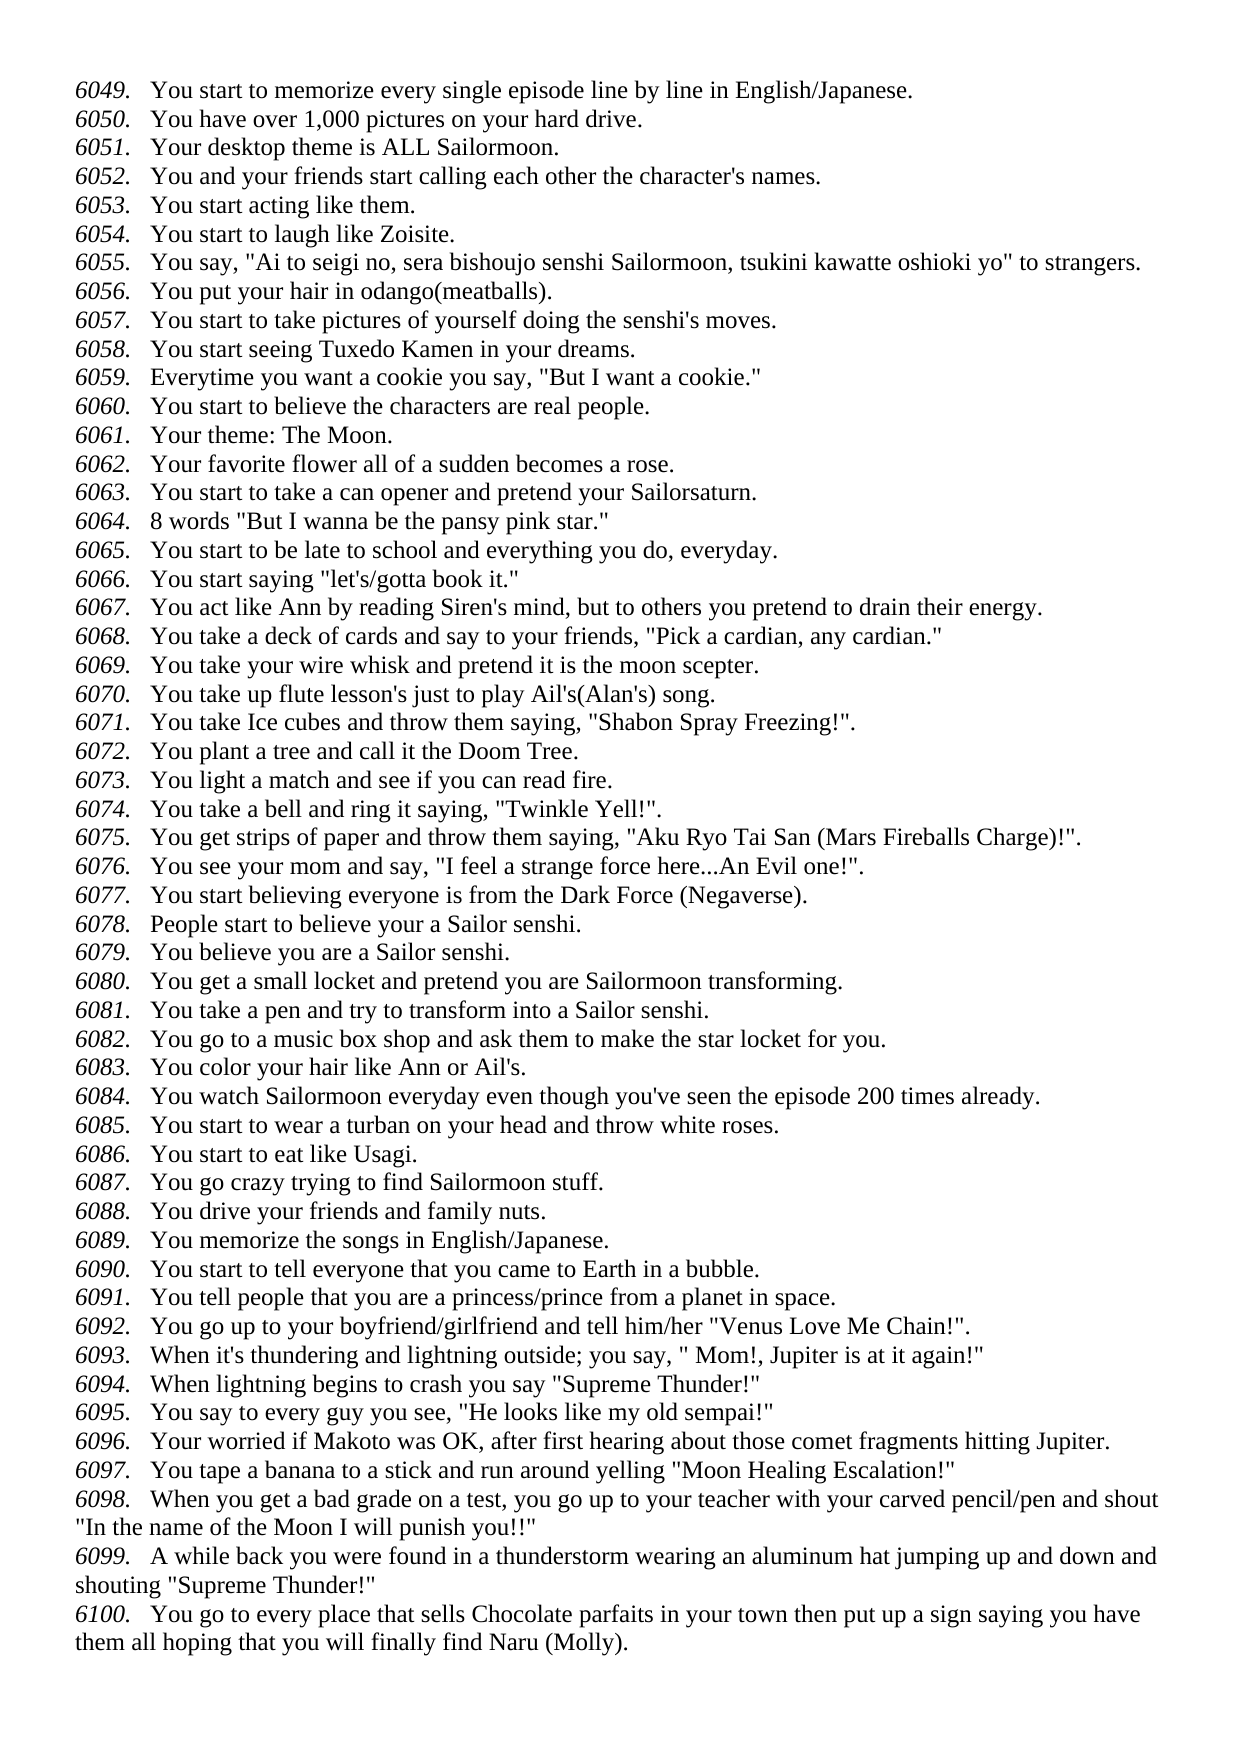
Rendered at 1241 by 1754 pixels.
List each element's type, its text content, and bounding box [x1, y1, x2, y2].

list When you get a bad grade on a test, you go up to your teacher with your carved pencil/pen and shout "In the name of the Moon I will punish you!!" [75, 1484, 1165, 1541]
list You start to memorize every single episode line by line in English/Japanese. [75, 75, 1165, 104]
list You start to tell everyone that you came to Earth in a bubble. [75, 1254, 1165, 1282]
list You start acting like them. [75, 190, 1165, 219]
list When it's thundering and lightning outside; you say, " Mom!, Jupiter is at it again!" [75, 1340, 1165, 1369]
list You watch Sailormoon everyday even though you've seen the episode 200 times already. [75, 1081, 1165, 1110]
list When lightning begins to crash you say "Supreme Thunder!" [75, 1369, 1165, 1397]
list You say, "Ai to seigi no, sera bishoujo senshi Sailormoon, tsukini kawatte oshioki yo" to strangers. [75, 247, 1165, 276]
list You start to take pictures of yourself doing the senshi's moves. [75, 305, 1165, 334]
list You go to every place that sells Chocolate parfaits in your town then put up a sign saying you have them all hoping that you will finally find Naru (Molly). [75, 1599, 1165, 1656]
list You color your hair like Ann or Ail's. [75, 1052, 1165, 1081]
list You take up flute lesson's just to play Ail's(Alan's) song. [75, 679, 1165, 707]
list You go up to your boyfriend/girlfriend and tell him/her "Venus Love Me Chain!". [75, 1311, 1165, 1340]
list You believe you are a Sailor senshi. [75, 937, 1165, 966]
list You start to wear a turban on your head and throw white roses. [75, 1110, 1165, 1139]
list You start to laugh like Zoisite. [75, 219, 1165, 247]
list You go to a music box shop and ask them to make the star locket for you. [75, 1024, 1165, 1052]
list Your worried if Makoto was OK, after first hearing about those comet fragments hitting Jupiter. [75, 1426, 1165, 1455]
list You start saying "let's/gotta book it." [75, 564, 1165, 592]
list You plant a tree and call it the Doom Tree. [75, 736, 1165, 765]
list You get a small locket and pretend you are Sailormoon transforming. [75, 966, 1165, 995]
list 8 words "But I wanna be the pansy pink star." [75, 506, 1165, 535]
list You say to every guy you see, "He looks like my old sempai!" [75, 1397, 1165, 1426]
list People start to believe your a Sailor senshi. [75, 909, 1165, 937]
list Your favorite flower all of a sudden becomes a rose. [75, 449, 1165, 477]
list Everytime you want a cookie you say, "But I want a cookie." [75, 362, 1165, 391]
list You start to eat like Usagi. [75, 1139, 1165, 1167]
list You have over 1,000 pictures on your hard drive. [75, 104, 1165, 132]
list You start to believe the characters are real people. [75, 391, 1165, 420]
list You take a bell and ring it saying, "Twinkle Yell!". [75, 794, 1165, 822]
list You memorize the songs in English/Japanese. [75, 1225, 1165, 1254]
list You take your wire whisk and pretend it is the moon scepter. [75, 650, 1165, 679]
list You see your mom and say, "I feel a strange force here...An Evil one!". [75, 851, 1165, 880]
list You take Ice cubes and throw them saying, "Shabon Spray Freezing!". [75, 707, 1165, 736]
list You start seeing Tuxedo Kamen in your dreams. [75, 334, 1165, 362]
list You start believing everyone is from the Dark Force (Negaverse). [75, 880, 1165, 909]
list A while back you were found in a thunderstorm wearing an aluminum hat jumping up and down and shouting "Supreme Thunder!" [75, 1541, 1165, 1599]
list You light a match and see if you can read fire. [75, 765, 1165, 794]
list You drive your friends and family nuts. [75, 1196, 1165, 1225]
list You start to be late to school and everything you do, everyday. [75, 535, 1165, 564]
list You take a deck of cards and say to your friends, "Pick a cardian, any cardian." [75, 621, 1165, 650]
list Your theme: The Moon. [75, 420, 1165, 449]
list You get strips of paper and throw them saying, "Aku Ryo Tai San (Mars Fireballs Charge)!". [75, 822, 1165, 851]
list You start to take a can opener and pretend your Sailorsaturn. [75, 477, 1165, 506]
list You put your hair in odango(meatballs). [75, 276, 1165, 305]
list You go crazy trying to find Sailormoon stuff. [75, 1167, 1165, 1196]
list You tape a banana to a stick and run around yelling "Moon Healing Escalation!" [75, 1455, 1165, 1484]
list You take a pen and try to transform into a Sailor senshi. [75, 995, 1165, 1024]
list You tell people that you are a princess/prince from a planet in space. [75, 1282, 1165, 1311]
list You and your friends start calling each other the character's names. [75, 161, 1165, 190]
list Your desktop theme is ALL Sailormoon. [75, 132, 1165, 161]
list You act like Ann by reading Siren's mind, but to others you pretend to drain their energy. [75, 592, 1165, 621]
